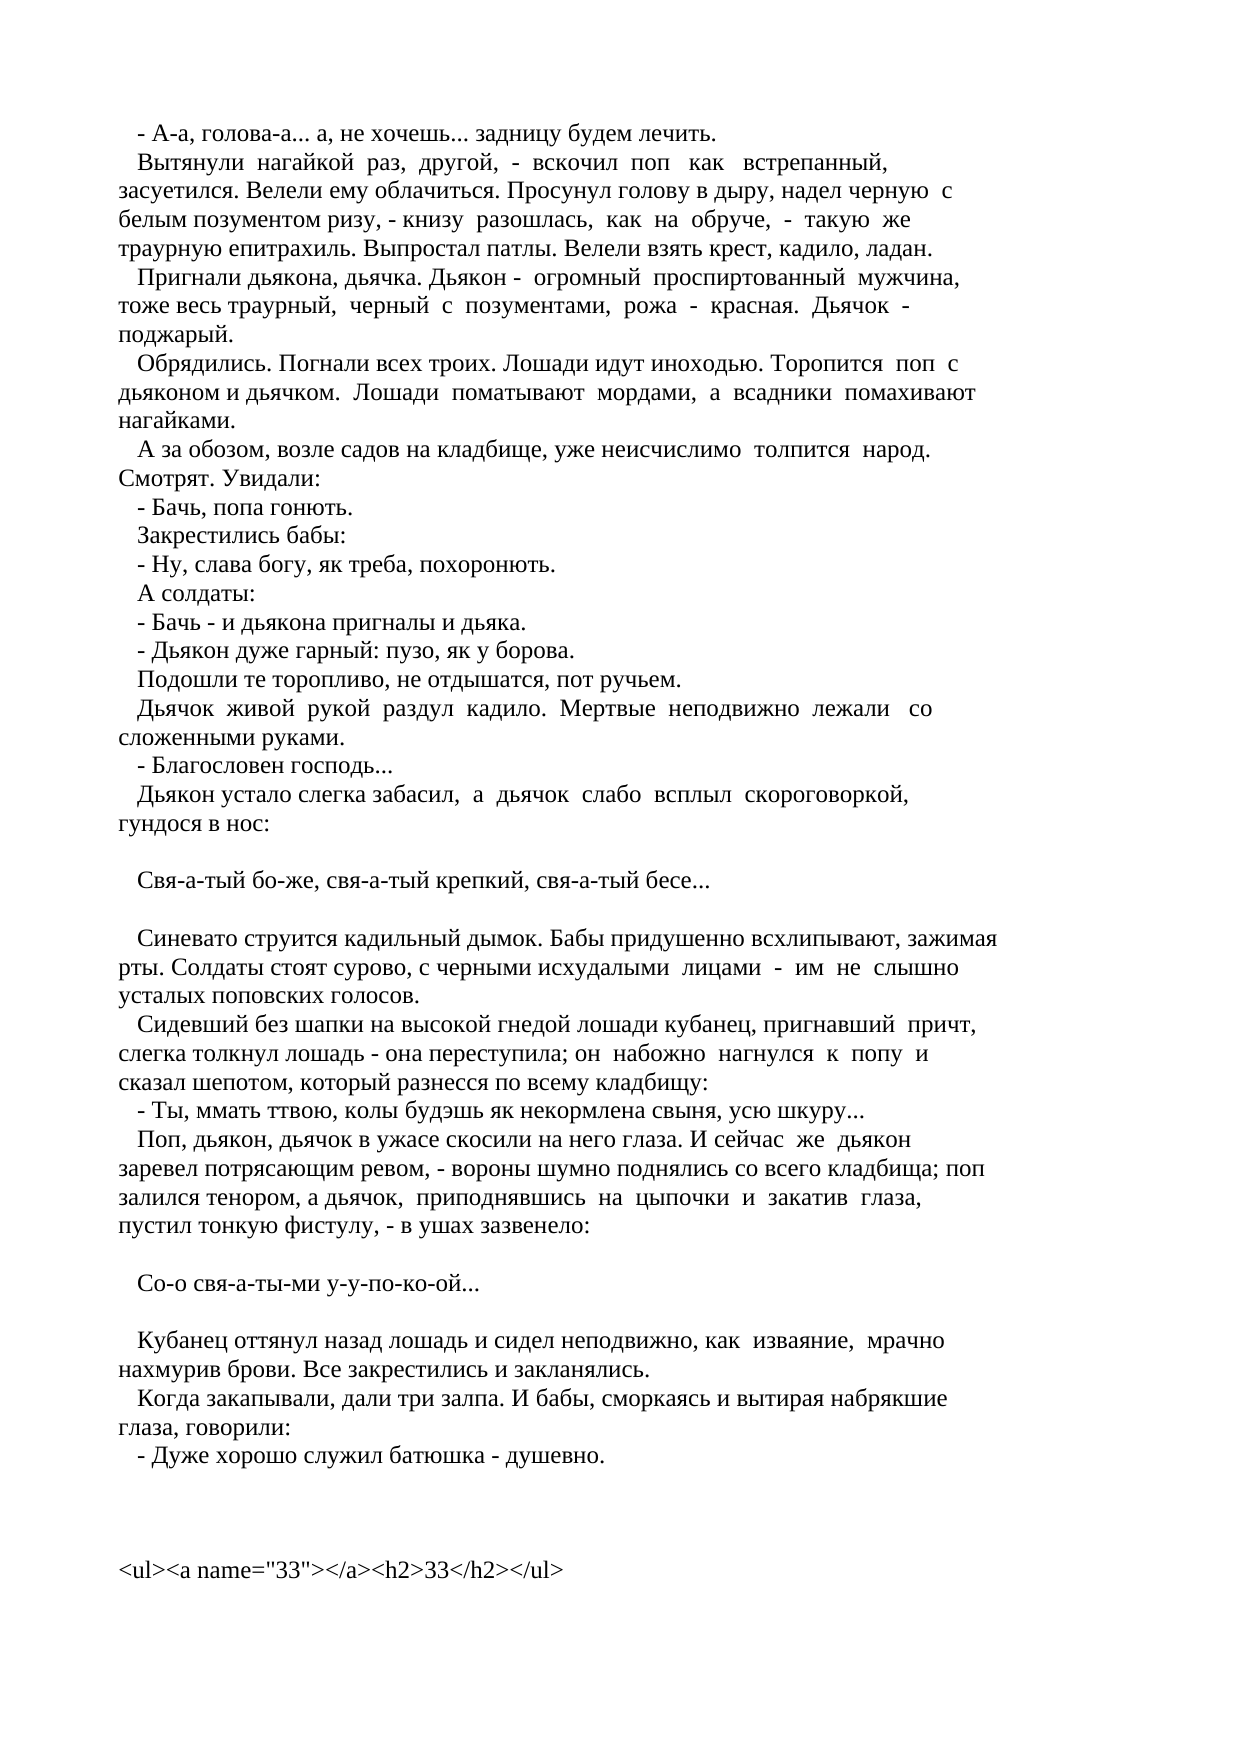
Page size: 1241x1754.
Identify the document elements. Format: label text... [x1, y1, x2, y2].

text <ul><a name="33"></a><h2>33</h2></ul> [118, 1556, 1122, 1584]
text Закрестились бабы: [118, 521, 1122, 549]
text залился тенором, а дьячок, приподнявшись на цыпочки и закатив глаза, [118, 1182, 1122, 1211]
text - Ты, ммать ттвою, колы будэшь як некормлена свыня, усю шкуру... [118, 1096, 1122, 1124]
text глаза, говорили: [118, 1412, 1122, 1441]
text - Благословен господь... [118, 751, 1122, 779]
text Поп, дьякон, дьячок в ужасе скосили на него глаза. И сейчас же дьякон [118, 1124, 1122, 1153]
text - Бачь - и дьякона пригналы и дьяка. [118, 607, 1122, 636]
text А солдаты: [118, 578, 1122, 607]
text рты. Солдаты стоят сурово, с черными исхудалыми лицами - им не слышно [118, 952, 1122, 981]
text - Ну, слава богу, як треба, похоронють. [118, 549, 1122, 578]
text - Бачь, попа гонють. [118, 492, 1122, 521]
text Пригнали дьякона, дьячка. Дьякон - огромный проспиртованный мужчина, [118, 262, 1122, 291]
text Со-о свя-а-ты-ми у-у-по-ко-ой... [118, 1268, 1122, 1297]
text Смотрят. Увидали: [118, 463, 1122, 492]
text А за обозом, возле садов на кладбище, уже неисчислимо толпится народ. [118, 434, 1122, 463]
text тоже весь траурный, черный с позументами, рожа - красная. Дьячок - [118, 291, 1122, 319]
text поджарый. [118, 319, 1122, 348]
text слегка толкнул лошадь - она переступила; он набожно нагнулся к попу и [118, 1038, 1122, 1067]
text гундося в нос: [118, 808, 1122, 837]
text - Дуже хорошо служил батюшка - душевно. [118, 1441, 1122, 1469]
text Синевато струится кадильный дымок. Бабы придушенно всхлипывают, зажимая [118, 923, 1122, 952]
text белым позументом ризу, - книзу разошлась, как на обруче, - такую же [118, 204, 1122, 233]
text усталых поповских голосов. [118, 981, 1122, 1009]
text - Дьякон дуже гарный: пузо, як у борова. [118, 636, 1122, 664]
text Дьякон устало слегка забасил, а дьячок слабо всплыл скороговоркой, [118, 779, 1122, 808]
text Свя-а-тый бо-же, свя-а-тый крепкий, свя-а-тый бесе... [118, 866, 1122, 894]
text нахмурив брови. Все закрестились и закланялись. [118, 1354, 1122, 1383]
text засуетился. Велели ему облачиться. Просунул голову в дыру, надел черную с [118, 176, 1122, 204]
text Подошли те торопливо, не отдышатся, пот ручьем. [118, 664, 1122, 693]
text заревел потрясающим ревом, - вороны шумно поднялись со всего кладбища; поп [118, 1153, 1122, 1182]
text пустил тонкую фистулу, - в ушах зазвенело: [118, 1211, 1122, 1239]
text Кубанец оттянул назад лошадь и сидел неподвижно, как изваяние, мрачно [118, 1326, 1122, 1354]
text дьяконом и дьячком. Лошади поматывают мордами, а всадники помахивают [118, 377, 1122, 406]
text нагайками. [118, 406, 1122, 434]
text - А-а, голова-а... а, не хочешь... задницу будем лечить. [118, 118, 1122, 147]
text сказал шепотом, который разнесся по всему кладбищу: [118, 1067, 1122, 1096]
text Вытянули нагайкой раз, другой, - вскочил поп как встрепанный, [118, 147, 1122, 176]
text Когда закапывали, дали три залпа. И бабы, сморкаясь и вытирая набрякшие [118, 1383, 1122, 1412]
text сложенными руками. [118, 722, 1122, 751]
text траурную епитрахиль. Выпростал патлы. Велели взять крест, кадило, ладан. [118, 233, 1122, 262]
text Дьячок живой рукой раздул кадило. Мертвые неподвижно лежали со [118, 693, 1122, 722]
text Обрядились. Погнали всех троих. Лошади идут иноходью. Торопится поп с [118, 348, 1122, 377]
text Сидевший без шапки на высокой гнедой лошади кубанец, пригнавший причт, [118, 1009, 1122, 1038]
